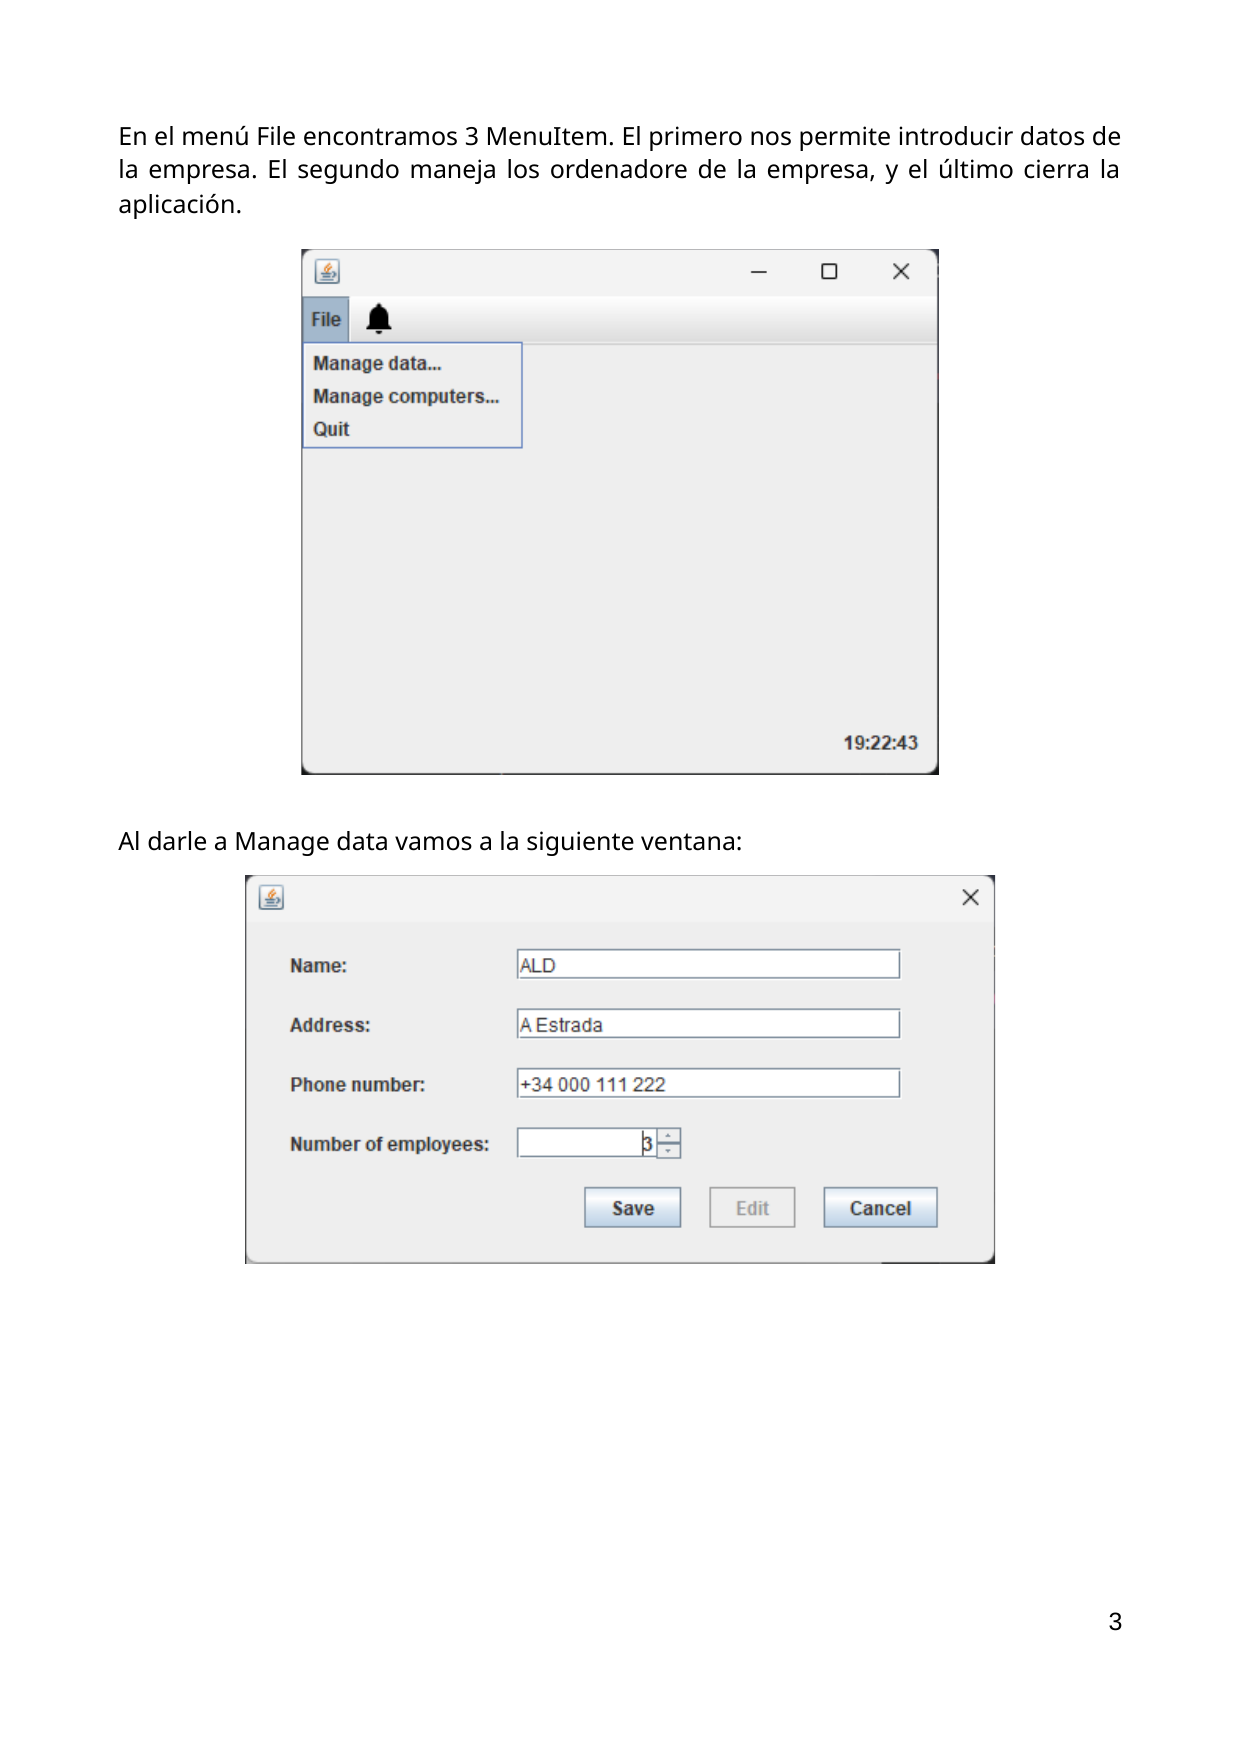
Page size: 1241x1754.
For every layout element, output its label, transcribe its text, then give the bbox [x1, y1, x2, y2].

picture [301, 249, 939, 775]
picture [245, 875, 996, 1264]
text Al darle a Manage data vamos a la siguiente ventana: [118, 824, 1122, 892]
text En el menú File encontramos 3 MenuItem. El primero nos permite introducir datos de la empresa. El segundo maneja los ordenadore de la empresa, y el último cierra la aplicación. [118, 118, 1122, 220]
